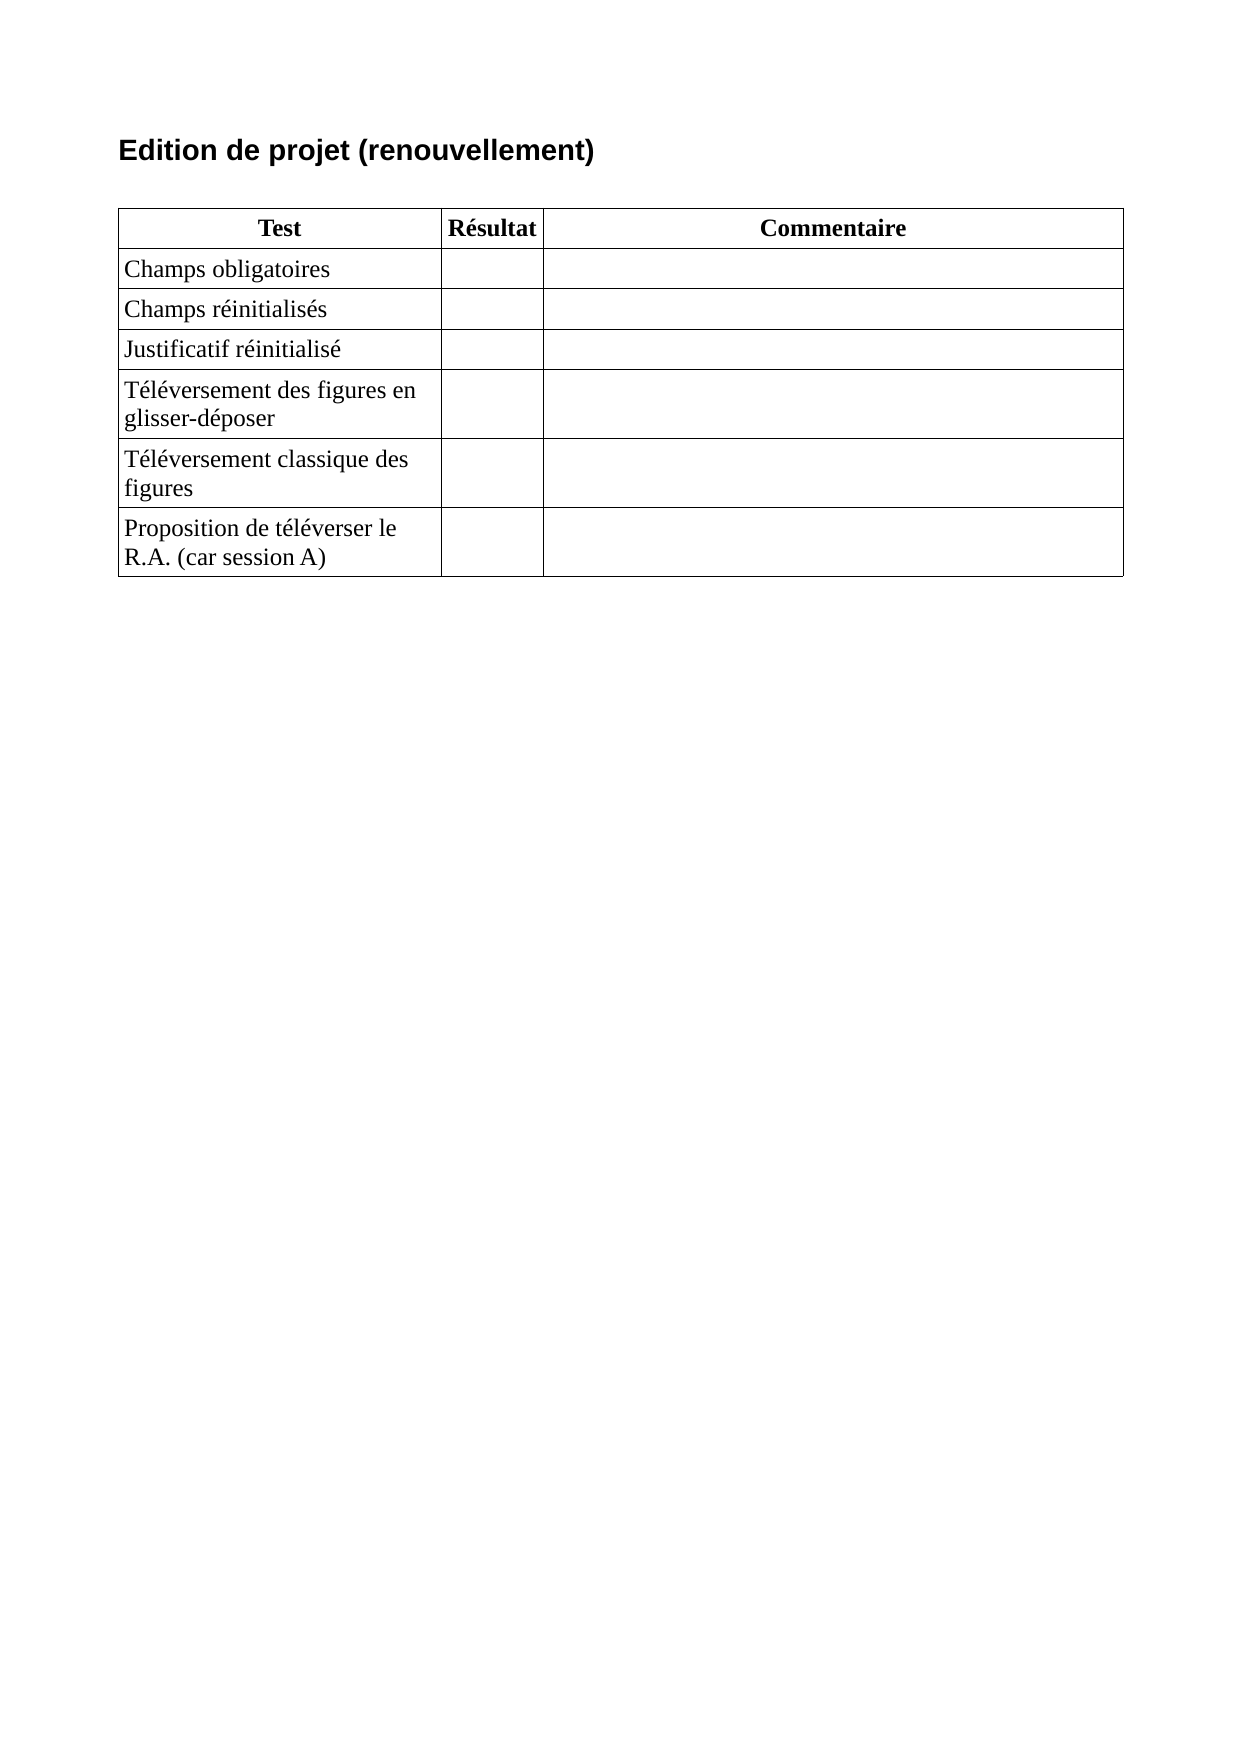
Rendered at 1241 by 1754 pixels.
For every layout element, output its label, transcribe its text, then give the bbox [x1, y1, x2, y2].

table_cell [442, 289, 543, 329]
table_cell [442, 508, 543, 576]
table_header Résultat [442, 209, 543, 248]
table_cell [544, 508, 1123, 576]
table_cell [442, 439, 543, 507]
table_cell Champs obligatoires [119, 249, 441, 288]
table_cell Champs réinitialisés [119, 289, 441, 329]
subtitle Edition de projet (renouvellement) [118, 133, 1122, 166]
table_cell [544, 439, 1123, 507]
table_cell Téléversement classique des figures [119, 439, 441, 507]
table_header Test [119, 209, 441, 248]
table_cell Téléversement des figures en glisser-déposer [119, 370, 441, 438]
table_cell [544, 370, 1123, 438]
table_cell [544, 330, 1123, 369]
table_header Commentaire [544, 209, 1123, 248]
table_cell [442, 249, 543, 288]
table_cell [442, 370, 543, 438]
table_cell [544, 289, 1123, 329]
table_cell [544, 249, 1123, 288]
table_cell Proposition de téléverser le R.A. (car session A) [119, 508, 441, 576]
table_cell Justificatif réinitialisé [119, 330, 441, 369]
table_cell [442, 330, 543, 369]
